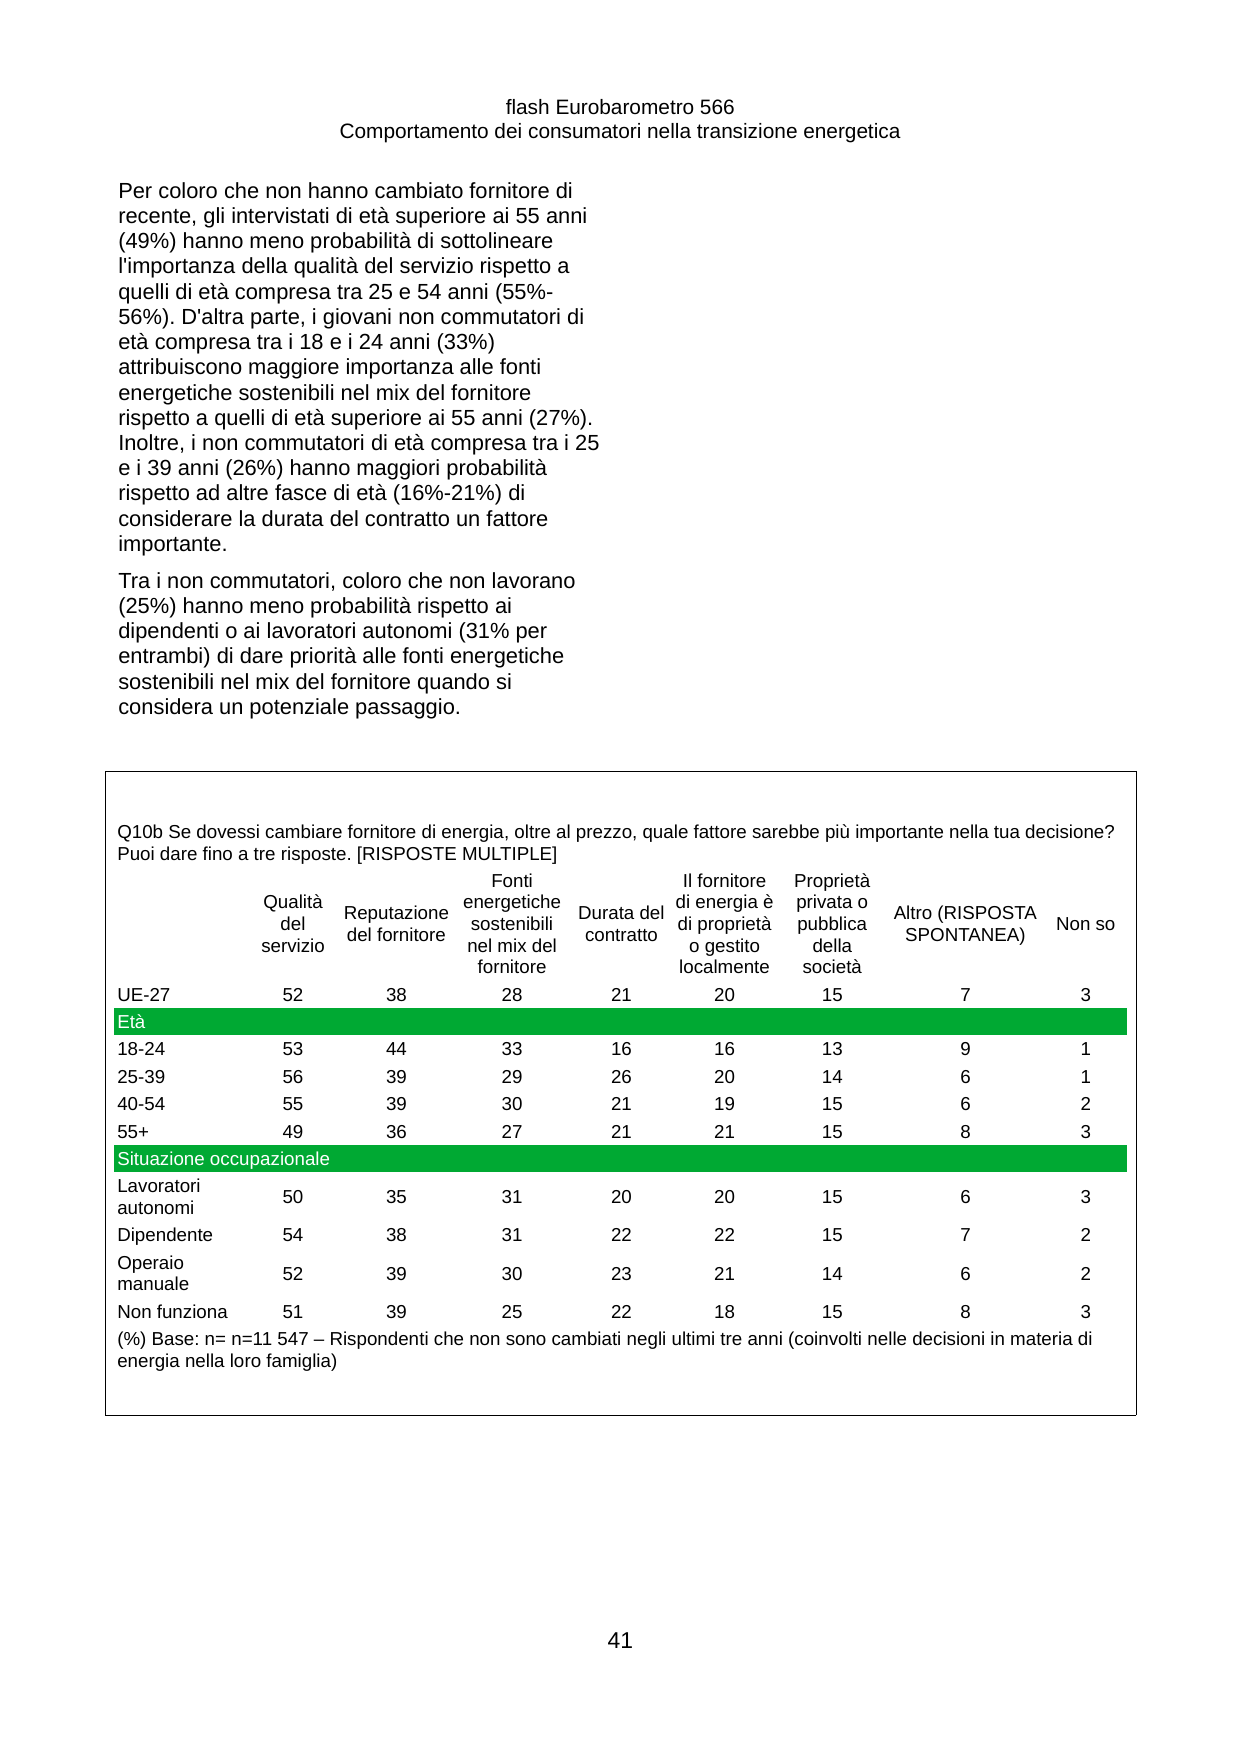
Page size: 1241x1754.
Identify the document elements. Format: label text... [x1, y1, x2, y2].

table_cell 55 [246, 1090, 339, 1117]
table_cell 55+ [114, 1118, 246, 1145]
table_cell 20 [672, 981, 777, 1008]
table_cell 18-24 [114, 1035, 246, 1063]
text Per coloro che non hanno cambiato fornitore di recente, gli intervistati di età superiore ai 55 anni (49%) hanno meno probabilità di sottolineare l'importanza della qualità del servizio rispetto a quelli di età compresa tra 25 e 54 anni (55%-56%). D'altra parte, i giovani non commutatori di età compresa tra i 18 e i 24 anni (33%) attribuiscono maggiore importanza alle fonti energetiche sostenibili nel mix del fornitore rispetto a quelli di età superiore ai 55 anni (27%). Inoltre, i non commutatori di età compresa tra i 25 e i 39 anni (26%) hanno maggiori probabilità rispetto ad altre fasce di età (16%-21%) di considerare la durata del contratto un fattore importante. [118, 178, 605, 556]
table_cell 1 [1044, 1035, 1127, 1063]
table_cell 33 [453, 1035, 571, 1063]
table_cell 6 [887, 1249, 1043, 1298]
table_cell 21 [571, 1090, 672, 1117]
table_cell 7 [887, 981, 1043, 1008]
table_cell 6 [887, 1172, 1043, 1221]
table_cell 2 [1044, 1221, 1127, 1249]
table_cell Operaio manuale [114, 1249, 246, 1298]
table_cell 18 [672, 1298, 777, 1325]
table_cell 52 [246, 981, 339, 1008]
table_cell 21 [571, 981, 672, 1008]
table_cell (%) Base: n= n=11 547 – Rispondenti che non sono cambiati negli ultimi tre anni (coinvolti nelle decisioni in materia di energia nella loro famiglia) [114, 1325, 1127, 1374]
table_cell Altro (RISPOSTA SPONTANEA) [887, 867, 1043, 981]
table_cell 27 [453, 1118, 571, 1145]
table_cell 30 [453, 1090, 571, 1117]
table_cell 54 [246, 1221, 339, 1249]
table_cell 35 [340, 1172, 453, 1221]
table_cell 39 [340, 1298, 453, 1325]
table_cell Il fornitore di energia è di proprietà o gestito localmente [672, 867, 777, 981]
table_cell 31 [453, 1172, 571, 1221]
table_cell [114, 867, 246, 981]
table_cell 13 [777, 1035, 887, 1063]
table_cell 56 [246, 1063, 339, 1090]
table_cell 22 [571, 1298, 672, 1325]
table_cell 39 [340, 1249, 453, 1298]
table_cell 31 [453, 1221, 571, 1249]
table_cell 30 [453, 1249, 571, 1298]
table_cell 49 [246, 1118, 339, 1145]
table_cell 50 [246, 1172, 339, 1221]
table_cell 15 [777, 1172, 887, 1221]
table_cell 51 [246, 1298, 339, 1325]
table_cell 25 [453, 1298, 571, 1325]
table_cell 3 [1044, 1298, 1127, 1325]
table_cell 20 [672, 1172, 777, 1221]
table_cell 28 [453, 981, 571, 1008]
table_cell 16 [571, 1035, 672, 1063]
table_cell Durata del contratto [571, 867, 672, 981]
table_cell 40-54 [114, 1090, 246, 1117]
table_cell 15 [777, 1118, 887, 1145]
table_cell 20 [672, 1063, 777, 1090]
table_cell Età [114, 1008, 1127, 1035]
table_cell 16 [672, 1035, 777, 1063]
table_cell 3 [1044, 1118, 1127, 1145]
table_cell 15 [777, 1298, 887, 1325]
table_cell 20 [571, 1172, 672, 1221]
table_cell 26 [571, 1063, 672, 1090]
table_cell 9 [887, 1035, 1043, 1063]
table_header Q10b Se dovessi cambiare fornitore di energia, oltre al prezzo, quale fattore sarebbe più importante nella tua decisione? Puoi dare fino a tre risposte. [RISPOSTE MULTIPLE] [114, 818, 1127, 867]
table_cell 21 [672, 1249, 777, 1298]
table_cell 6 [887, 1090, 1043, 1117]
table_cell 22 [571, 1221, 672, 1249]
table_cell 39 [340, 1090, 453, 1117]
table_cell 44 [340, 1035, 453, 1063]
table_cell Qualità del servizio [246, 867, 339, 981]
table_cell 29 [453, 1063, 571, 1090]
table_cell 14 [777, 1249, 887, 1298]
table_cell 14 [777, 1063, 887, 1090]
table_cell 8 [887, 1298, 1043, 1325]
table_cell UE-27 [114, 981, 246, 1008]
table_cell 52 [246, 1249, 339, 1298]
table_cell 38 [340, 1221, 453, 1249]
table_cell 15 [777, 1221, 887, 1249]
table_cell 8 [887, 1118, 1043, 1145]
table_cell 38 [340, 981, 453, 1008]
table_cell Lavoratori autonomi [114, 1172, 246, 1221]
table_cell 23 [571, 1249, 672, 1298]
table_cell 2 [1044, 1249, 1127, 1298]
table_cell 36 [340, 1118, 453, 1145]
table_cell 2 [1044, 1090, 1127, 1117]
table_cell 15 [777, 1090, 887, 1117]
table_cell 21 [571, 1118, 672, 1145]
table_cell 53 [246, 1035, 339, 1063]
table_cell 1 [1044, 1063, 1127, 1090]
table_cell 21 [672, 1118, 777, 1145]
table_cell Proprietà privata o pubblica della società [777, 867, 887, 981]
table_cell Reputazione del fornitore [340, 867, 453, 981]
table_cell 15 [777, 981, 887, 1008]
table_cell 6 [887, 1063, 1043, 1090]
table_cell 22 [672, 1221, 777, 1249]
table_cell Fonti energetiche sostenibili nel mix del fornitore [453, 867, 571, 981]
table_cell Dipendente [114, 1221, 246, 1249]
table_cell 3 [1044, 1172, 1127, 1221]
table_cell 25-39 [114, 1063, 246, 1090]
table_cell Non funziona [114, 1298, 246, 1325]
table_cell Non so [1044, 867, 1127, 981]
text Tra i non commutatori, coloro che non lavorano (25%) hanno meno probabilità rispetto ai dipendenti o ai lavoratori autonomi (31% per entrambi) di dare priorità alle fonti energetiche sostenibili nel mix del fornitore quando si considera un potenziale passaggio. [118, 568, 605, 719]
table_cell 7 [887, 1221, 1043, 1249]
table_cell Situazione occupazionale [114, 1145, 1127, 1172]
table_cell 19 [672, 1090, 777, 1117]
table_cell 3 [1044, 981, 1127, 1008]
table_cell 39 [340, 1063, 453, 1090]
